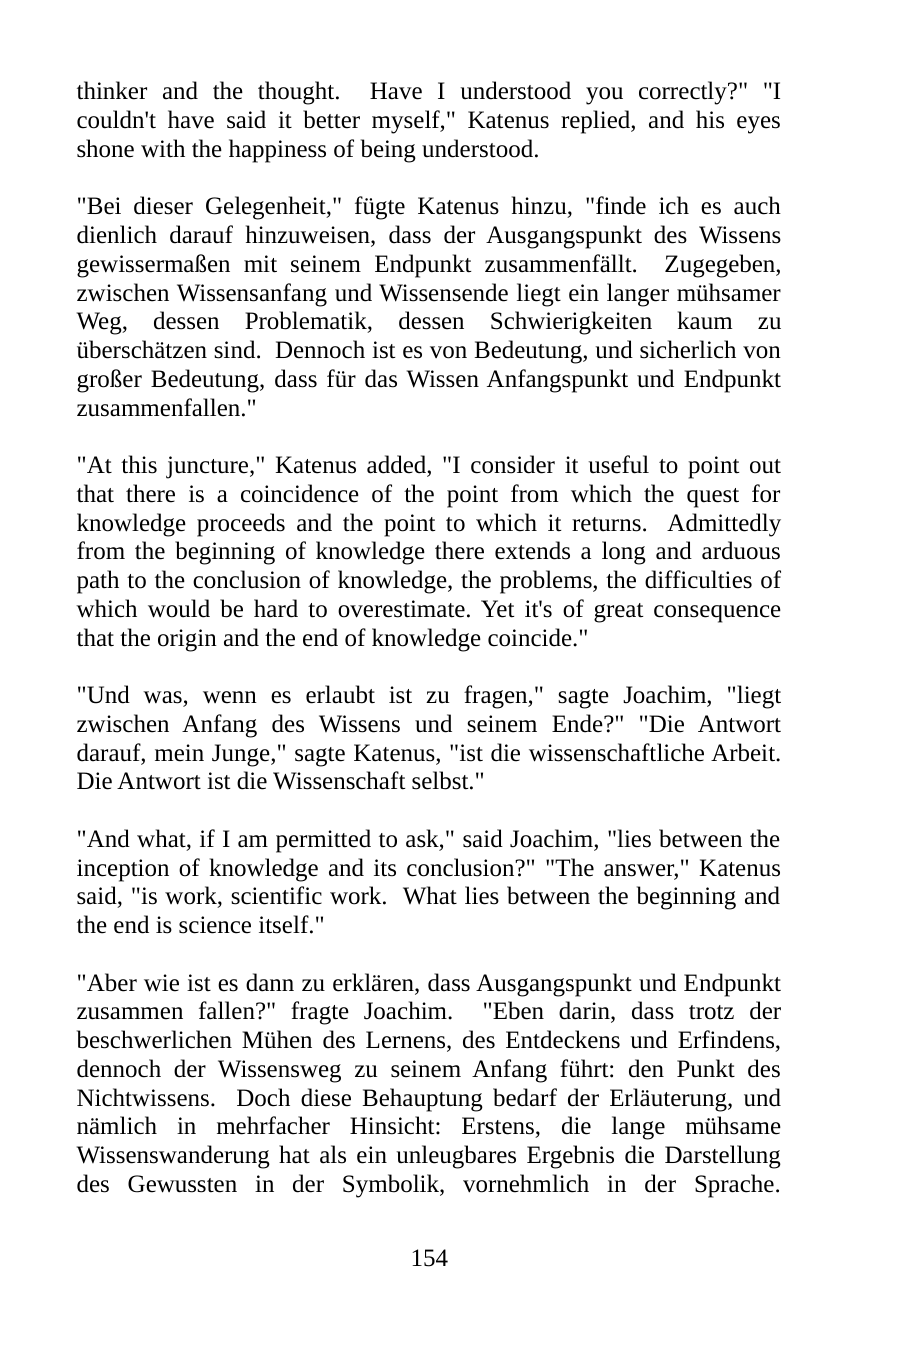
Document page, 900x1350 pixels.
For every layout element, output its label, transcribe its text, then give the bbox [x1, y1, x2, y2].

text thinker and the thought. Have I understood you correctly?" "I couldn't have said it better myself," Katenus replied, and his eyes shone with the happiness of being understood. [76, 76, 782, 163]
text "Aber wie ist es dann zu erklären, dass Ausgangspunkt und Endpunkt zusammen fallen?" fragte Joachim. "Eben darin, dass trotz der beschwerlichen Mühen des Lernens, des Entdeckens und Erfindens, dennoch der Wissensweg zu seinem Anfang führt: den Punkt des Nichtwissens. Doch diese Behauptung bedarf der Erläuterung, und nämlich in mehrfacher Hinsicht: Erstens, die lange mühsame Wissenswanderung hat als ein unleugbares Ergebnis die Darstellung des Gewussten in der Symbolik, vornehmlich in der Sprache. [76, 968, 782, 1198]
text "And what, if I am permitted to ask," said Joachim, "lies between the inception of knowledge and its conclusion?" "The answer," Katenus said, "is work, scientific work. What lies between the beginning and the end is science itself." [76, 824, 782, 939]
text "Bei dieser Gelegenheit," fügte Katenus hinzu, "finde ich es auch dienlich darauf hinzuweisen, dass der Ausgangspunkt des Wissens gewissermaßen mit seinem Endpunkt zusammenfällt. Zugegeben, zwischen Wissensanfang und Wissensende liegt ein langer mühsamer Weg, dessen Problematik, dessen Schwierigkeiten kaum zu überschätzen sind. Dennoch ist es von Bedeutung, und sicherlich von großer Bedeutung, dass für das Wissen Anfangspunkt und Endpunkt zusammenfallen." [76, 191, 782, 421]
text "At this juncture," Katenus added, "I consider it useful to point out that there is a coincidence of the point from which the quest for knowledge proceeds and the point to which it returns. Admittedly from the beginning of knowledge there extends a long and arduous path to the conclusion of knowledge, the problems, the difficulties of which would be hard to overestimate. Yet it's of great consequence that the origin and the end of knowledge coincide." [76, 450, 782, 651]
text "Und was, wenn es erlaubt ist zu fragen," sagte Joachim, "liegt zwischen Anfang des Wissens und seinem Ende?" "Die Antwort darauf, mein Junge," sagte Katenus, "ist die wissenschaftliche Arbeit. Die Antwort ist die Wissenschaft selbst." [76, 680, 782, 795]
